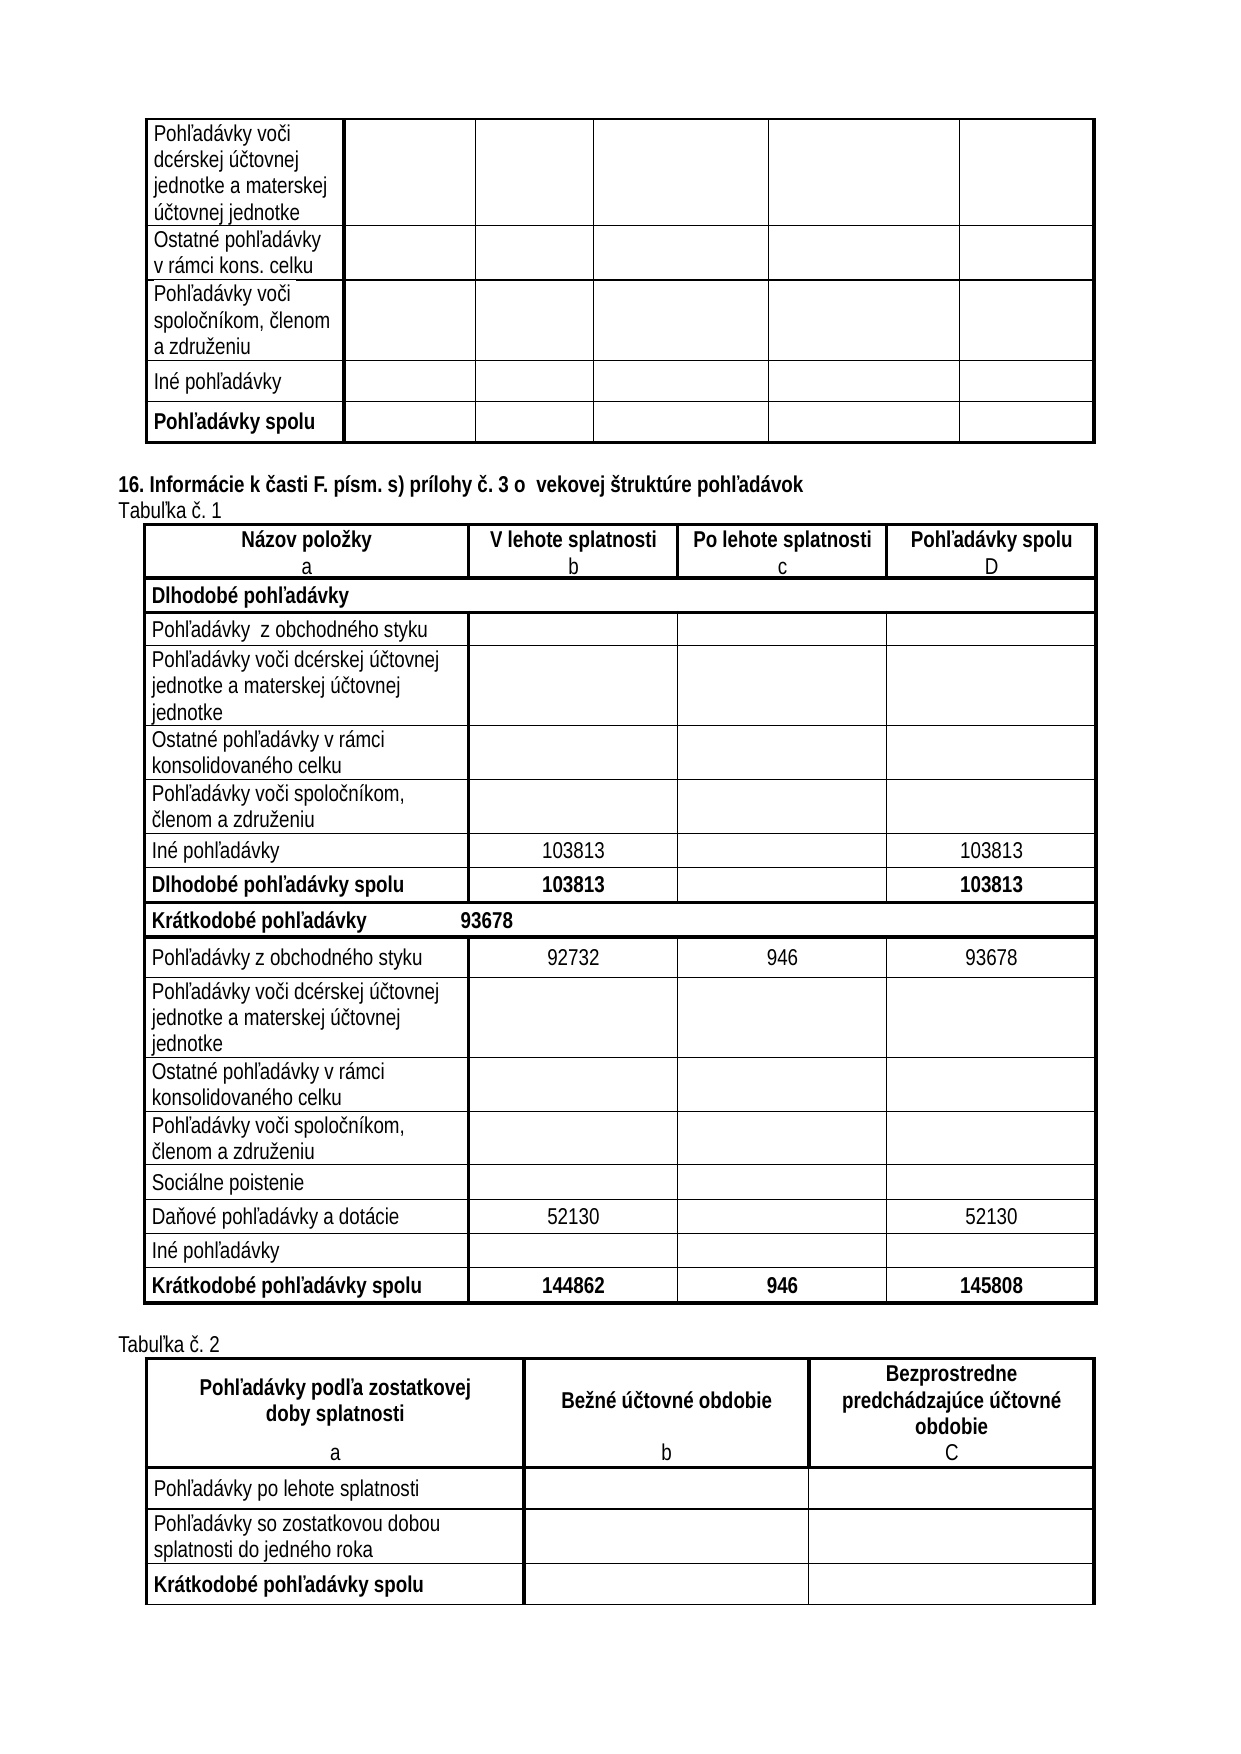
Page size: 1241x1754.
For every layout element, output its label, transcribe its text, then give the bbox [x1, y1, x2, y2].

table_cell [470, 1234, 677, 1267]
table_cell [476, 281, 593, 359]
table_cell [769, 120, 959, 225]
table_cell [594, 120, 768, 225]
table_cell [346, 120, 475, 225]
table_cell 92732 [470, 939, 677, 977]
table_cell [594, 402, 768, 441]
table_cell 144862 [470, 1268, 677, 1301]
table_cell D [888, 553, 1094, 576]
table_header Pohľadávky podľa zostatkovej doby splatnosti [148, 1360, 522, 1439]
table_cell [476, 226, 593, 279]
table_cell [960, 361, 1092, 401]
table_cell Krátkodobé pohľadávky spolu [146, 1268, 467, 1301]
table_cell Pohľadávky voči dcérskej účtovnej jednotke a materskej účtovnej jednotke [146, 978, 467, 1057]
table_cell Dlhodobé pohľadávky [146, 580, 1094, 611]
table_cell [678, 978, 886, 1057]
table_cell [887, 614, 1094, 645]
table_cell [476, 402, 593, 441]
table_cell 52130 [887, 1200, 1094, 1233]
table_cell [678, 1200, 886, 1233]
table_cell [678, 614, 886, 645]
table_header Bežné účtovné obdobie [526, 1360, 807, 1439]
table_cell [470, 726, 677, 779]
table_cell [470, 1112, 677, 1164]
table_cell [960, 226, 1092, 279]
table_cell Pohľadávky voči spoločníkom, členom a združeniu [146, 1112, 467, 1164]
table_cell [526, 1510, 808, 1563]
table_cell C [811, 1439, 1092, 1466]
table_cell [809, 1469, 1092, 1508]
table_cell Pohľadávky z obchodného styku [146, 614, 467, 645]
table_cell [887, 1058, 1094, 1111]
table_cell c [679, 553, 885, 576]
table_cell Daňové pohľadávky a dotácie [146, 1200, 467, 1233]
table_cell [678, 1112, 886, 1164]
table_cell [526, 1469, 808, 1508]
table_cell [887, 1165, 1094, 1198]
table_cell Iné pohľadávky [146, 1234, 467, 1267]
table_cell Pohľadávky z obchodného styku [146, 939, 467, 977]
table_cell 145808 [887, 1268, 1094, 1301]
table_cell [470, 1058, 677, 1111]
table_cell [809, 1510, 1092, 1563]
table_cell 103813 [470, 834, 677, 867]
table_cell Ostatné pohľadávky v rámci konsolidovaného celku [146, 726, 467, 779]
table_header Bezprostredne predchádzajúce účtovné obdobie [811, 1360, 1092, 1439]
table_cell 93678 [887, 939, 1094, 977]
table_cell [476, 120, 593, 225]
table_cell [769, 361, 959, 401]
table_cell [470, 1165, 677, 1198]
table_cell [960, 281, 1092, 359]
table_cell [594, 361, 768, 401]
table_header Pohľadávky spolu [888, 526, 1094, 553]
text Tabuľka č. 2 [118, 1331, 1122, 1357]
table_cell [678, 726, 886, 779]
table_cell [346, 226, 475, 279]
table_cell Sociálne poistenie [146, 1165, 467, 1198]
table_cell [960, 402, 1092, 441]
table_header Názov položky [146, 526, 467, 553]
table_cell b [470, 553, 676, 576]
table_cell [809, 1564, 1092, 1604]
table_header V lehote splatnosti [470, 526, 676, 553]
table_cell [887, 726, 1094, 779]
table_cell Pohľadávky spolu [148, 402, 342, 441]
table_cell [887, 646, 1094, 725]
table_cell Pohľadávky voči spoločníkom, členom a združeniu [146, 780, 467, 832]
table_cell [887, 1112, 1094, 1164]
table_cell 103813 [887, 868, 1094, 901]
table_cell [678, 1165, 886, 1198]
table_cell [470, 978, 677, 1057]
table_cell [960, 120, 1092, 225]
table_cell Pohľadávky voči spoločníkom, členom a združeniu [148, 281, 342, 359]
table_cell [887, 1234, 1094, 1267]
table_cell Iné pohľadávky [146, 834, 467, 867]
table_cell [769, 402, 959, 441]
table_cell 52130 [470, 1200, 677, 1233]
table_cell [769, 226, 959, 279]
table_cell [526, 1564, 808, 1604]
table_cell [346, 402, 475, 441]
table_cell [346, 281, 475, 359]
table_cell Krátkodobé pohľadávky 93678 [146, 904, 1094, 935]
table_cell [887, 978, 1094, 1057]
table_cell 946 [678, 939, 886, 977]
table_cell Pohľadávky po lehote splatnosti [148, 1469, 522, 1508]
table_cell [594, 281, 768, 359]
table_cell Ostatné pohľadávky v rámci konsolidovaného celku [146, 1058, 467, 1111]
table_cell [678, 780, 886, 832]
table_cell [678, 868, 886, 901]
table_cell Pohľadávky so zostatkovou dobou splatnosti do jedného roka [148, 1510, 522, 1563]
table_cell [678, 1234, 886, 1267]
table_cell 103813 [470, 868, 677, 901]
text Tabuľka č. 1 [118, 497, 1122, 523]
table_cell [470, 614, 677, 645]
table_cell Pohľadávky voči dcérskej účtovnej jednotke a materskej účtovnej jednotke [146, 646, 467, 725]
table_cell [470, 646, 677, 725]
table_cell [678, 834, 886, 867]
table_cell 946 [678, 1268, 886, 1301]
table_cell a [148, 1439, 522, 1466]
table_cell Pohľadávky voči dcérskej účtovnej jednotke a materskej účtovnej jednotke [148, 120, 342, 225]
table_cell [769, 281, 959, 359]
table_cell Iné pohľadávky [148, 361, 342, 401]
table_cell [346, 361, 475, 401]
table_cell [887, 780, 1094, 832]
table_cell 103813 [887, 834, 1094, 867]
table_cell b [526, 1439, 807, 1466]
table_cell Dlhodobé pohľadávky spolu [146, 868, 467, 901]
table_cell [594, 226, 768, 279]
text 16. Informácie k časti F. písm. s) prílohy č. 3 o vekovej štruktúre pohľadávok [118, 471, 1122, 497]
table_cell Ostatné pohľadávky v rámci kons. celku [148, 226, 342, 279]
table_header Po lehote splatnosti [679, 526, 885, 553]
table_cell [678, 1058, 886, 1111]
table_cell [470, 780, 677, 832]
table_cell Krátkodobé pohľadávky spolu [148, 1564, 522, 1604]
table_cell [476, 361, 593, 401]
table_cell a [146, 553, 467, 576]
table_cell [678, 646, 886, 725]
